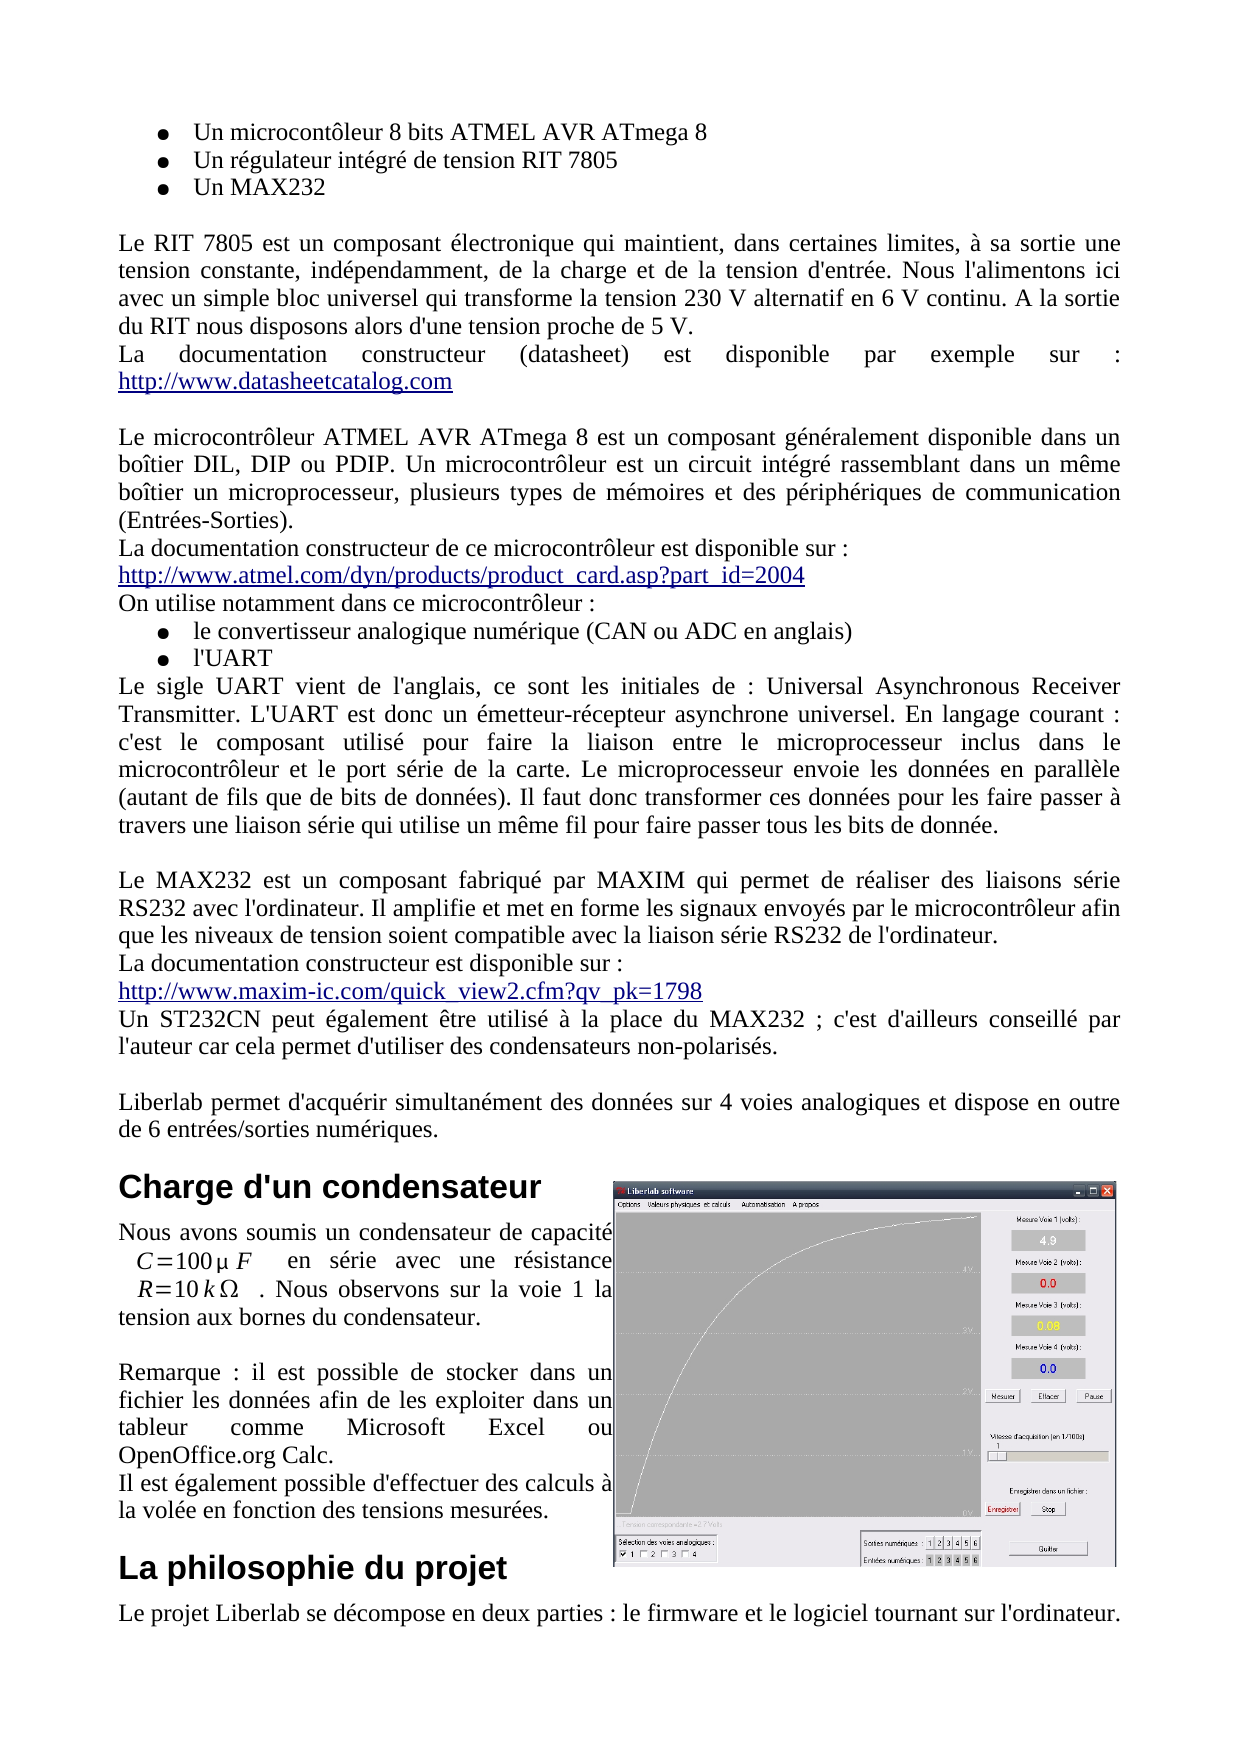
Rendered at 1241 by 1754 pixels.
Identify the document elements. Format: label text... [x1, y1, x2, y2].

text Le MAX232 est un composant fabriqué par MAXIM qui permet de réaliser des liaisons série RS232 avec l'ordinateur. Il amplifie et met en forme les signaux envoyés par le microcontrôleur afin que les niveaux de tension soient compatible avec la liaison série RS232 de l'ordinateur. [118, 866, 1122, 949]
text http://www.atmel.com/dyn/products/product_card.asp?part_id=2004 [118, 561, 1122, 589]
list le convertisseur analogique numérique (CAN ou ADC en anglais) [156, 617, 1122, 644]
text La documentation constructeur est disponible sur : [118, 949, 1122, 977]
text http://www.maxim-ic.com/quick_view2.cfm?qv_pk=1798 [118, 977, 1122, 1005]
text Il est également possible d'effectuer des calculs à la volée en fonction des tensions mesurées. [118, 1469, 613, 1524]
text Le RIT 7805 est un composant électronique qui maintient, dans certaines limites, à sa sortie une tension constante, indépendamment, de la charge et de la tension d'entrée. Nous l'alimentons ici avec un simple bloc universel qui transforme la tension 230 V alternatif en 6 V continu. A la sortie du RIT nous disposons alors d'une tension proche de 5 V. [118, 229, 1122, 340]
list Un microcontôleur 8 bits ATMEL AVR ATmega 8 [156, 118, 1122, 146]
text Le sigle UART vient de l'anglais, ce sont les initiales de : Universal Asynchronous Receiver Transmitter. L'UART est donc un émetteur-récepteur asynchrone universel. En langage courant : c'est le composant utilisé pour faire la liaison entre le microprocesseur inclus dans le microcontrôleur et le port série de la carte. Le microprocesseur envoie les données en parallèle (autant de fils que de bits de données). Il faut donc transformer ces données pour les faire passer à travers une liaison série qui utilise un même fil pour faire passer tous les bits de donnée. [118, 672, 1122, 838]
text Un ST232CN peut également être utilisé à la place du MAX232 ; c'est d'ailleurs conseillé par l'auteur car cela permet d'utiliser des condensateurs non-polarisés. [118, 1005, 1122, 1060]
text La documentation constructeur (datasheet) est disponible par exemple sur : http://www.datasheetcatalog.com [118, 340, 1122, 395]
picture [613, 1181, 1117, 1567]
subtitle La philosophie du projet [118, 1549, 1122, 1587]
text On utilise notamment dans ce microcontrôleur : [118, 589, 1122, 617]
text Le microcontrôleur ATMEL AVR ATmega 8 est un composant généralement disponible dans un boîtier DIL, DIP ou PDIP. Un microcontrôleur est un circuit intégré rassemblant dans un même boîtier un microprocesseur, plusieurs types de mémoires et des périphériques de communication (Entrées-Sorties). [118, 423, 1122, 534]
text Nous avons soumis un condensateur de capacité en série avec une résistance . Nous observons sur la voie 1 la tension aux bornes du condensateur. [118, 1218, 613, 1330]
subtitle Charge d'un condensateur [118, 1168, 1122, 1206]
text Le projet Liberlab se décompose en deux parties : le firmware et le logiciel tournant sur l'ordinateur. [118, 1599, 1122, 1627]
text Remarque : il est possible de stocker dans un fichier les données afin de les exploiter dans un tableur comme Microsoft Excel ou OpenOffice.org Calc. [118, 1358, 613, 1469]
text La documentation constructeur de ce microcontrôleur est disponible sur : [118, 534, 1122, 561]
list Un MAX232 [156, 173, 1122, 201]
list l'UART [156, 644, 1122, 672]
list Un régulateur intégré de tension RIT 7805 [156, 146, 1122, 173]
text Liberlab permet d'acquérir simultanément des données sur 4 voies analogiques et dispose en outre de 6 entrées/sorties numériques. [118, 1088, 1122, 1143]
